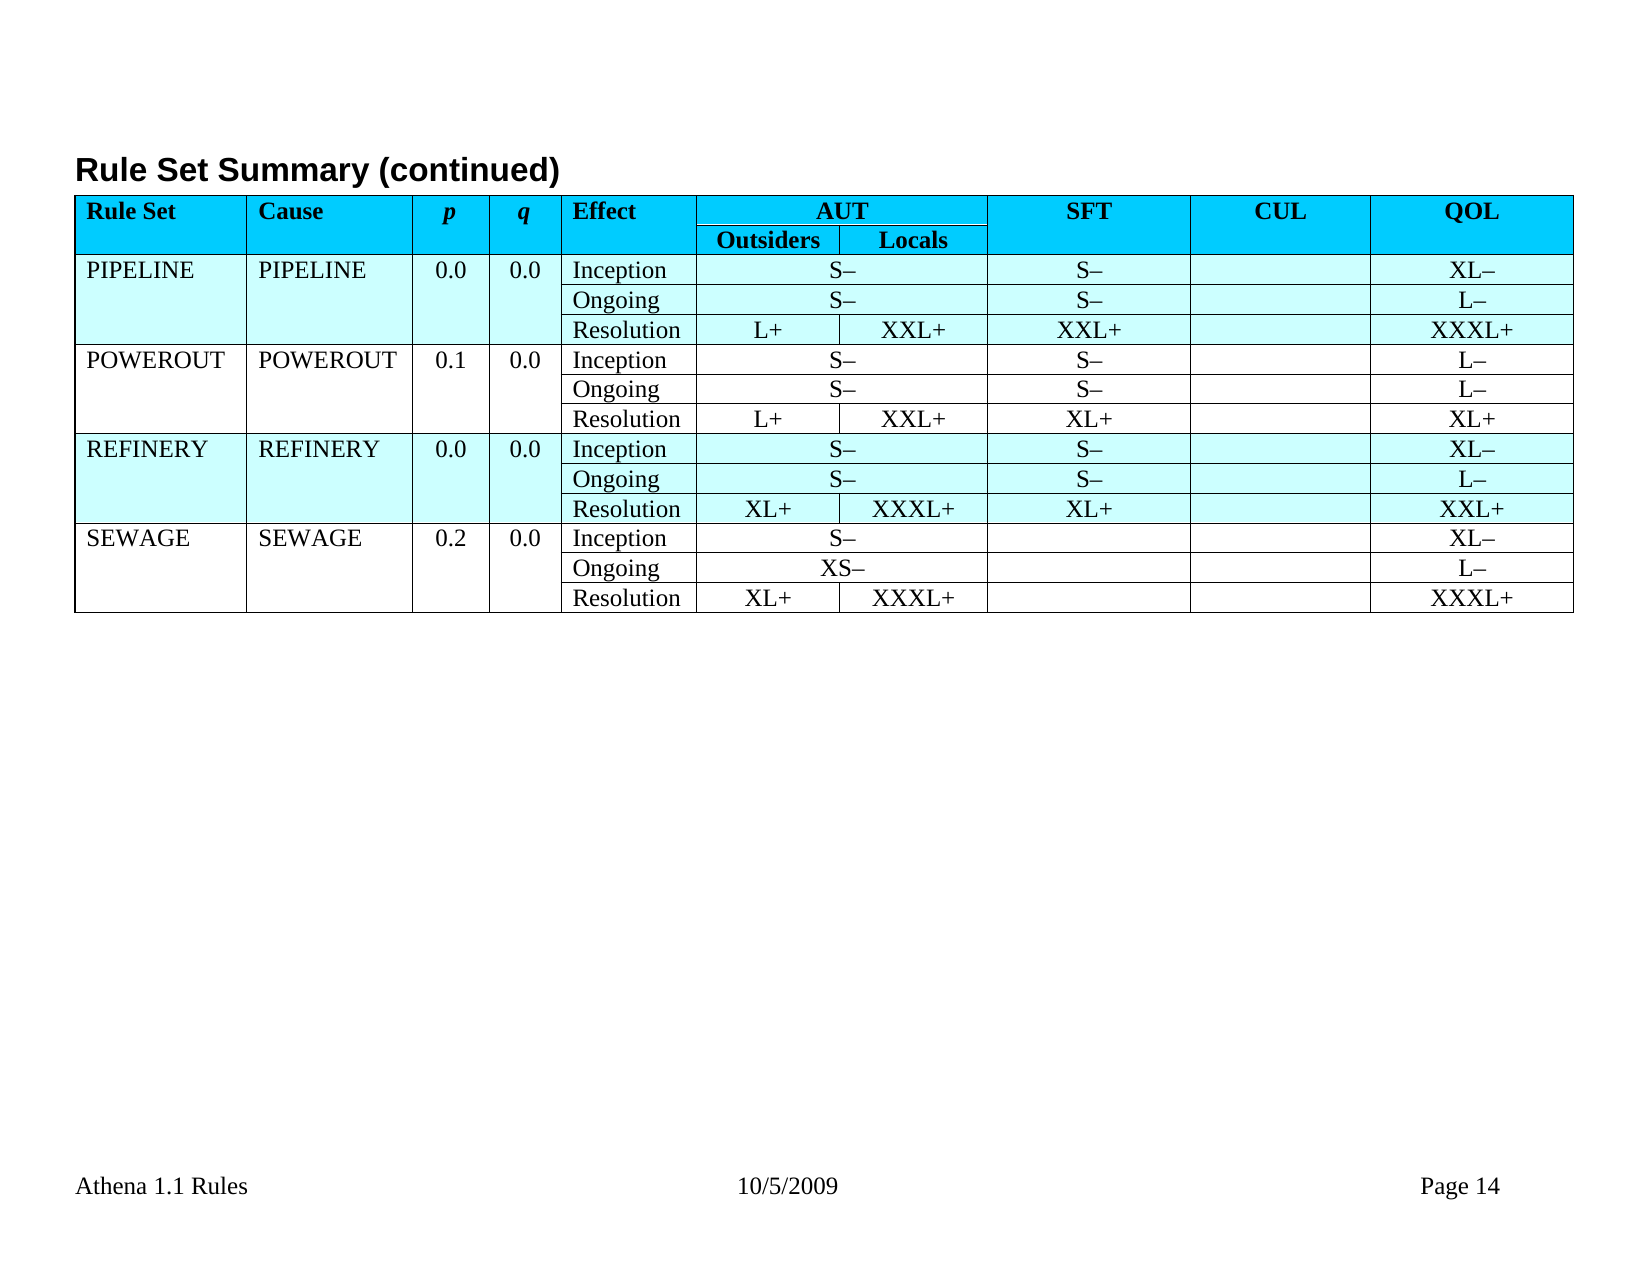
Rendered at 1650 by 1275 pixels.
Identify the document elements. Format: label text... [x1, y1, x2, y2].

table_header AUT [697, 196, 987, 224]
table_cell [1191, 434, 1370, 463]
table_cell [1191, 553, 1370, 582]
table_cell REFINERY [247, 434, 412, 522]
table_cell Locals [840, 226, 987, 254]
table_cell Inception [562, 434, 696, 463]
table_cell Resolution [562, 583, 696, 612]
table_cell L– [1371, 553, 1573, 582]
table_header Rule Set [76, 196, 246, 254]
table_cell Ongoing [562, 464, 696, 493]
table_cell Resolution [562, 315, 696, 344]
table_cell [1191, 255, 1370, 284]
table_cell 0.0 [490, 434, 561, 522]
table_cell Outsiders [697, 226, 839, 254]
table_header QOL [1371, 196, 1573, 254]
table_cell XXL+ [988, 315, 1190, 344]
table_cell XL+ [697, 583, 839, 612]
table_cell XXXL+ [840, 494, 987, 522]
table_header p [413, 196, 489, 254]
table_cell XL– [1371, 255, 1573, 284]
table_cell [1191, 404, 1370, 433]
table_cell S– [988, 464, 1190, 493]
table_cell XXL+ [840, 404, 987, 433]
table_cell XXL+ [840, 315, 987, 344]
table_cell S– [697, 434, 987, 463]
table_cell S– [697, 524, 987, 552]
table_cell L– [1371, 345, 1573, 373]
table_cell Inception [562, 524, 696, 552]
table_cell 0.2 [413, 524, 489, 612]
table_cell L+ [697, 315, 839, 344]
table_cell XXXL+ [840, 583, 987, 612]
table_cell PIPELINE [247, 255, 412, 344]
table_cell 0.0 [413, 434, 489, 522]
table_cell [1191, 345, 1370, 373]
table_cell XXL+ [1371, 494, 1573, 522]
table_cell Inception [562, 345, 696, 373]
table_header Cause [247, 196, 412, 254]
table_cell S– [988, 255, 1190, 284]
table_cell [1191, 375, 1370, 403]
table_cell XL– [1371, 524, 1573, 552]
table_cell POWEROUT [76, 345, 246, 433]
table_cell PIPELINE [76, 255, 246, 344]
text Rule Set Summary (continued) [75, 150, 1575, 188]
table_cell 0.0 [490, 345, 561, 433]
table_cell [1191, 583, 1370, 612]
table_cell XS– [697, 553, 987, 582]
table_cell SEWAGE [76, 524, 246, 612]
table_cell S– [697, 285, 987, 314]
table_cell XL+ [988, 404, 1190, 433]
table_cell Resolution [562, 404, 696, 433]
table_cell S– [697, 375, 987, 403]
table_cell [988, 553, 1190, 582]
table_cell Inception [562, 255, 696, 284]
table_cell SEWAGE [247, 524, 412, 612]
table_cell XL+ [1371, 404, 1573, 433]
table_cell Ongoing [562, 375, 696, 403]
table_cell [1191, 285, 1370, 314]
table_cell [988, 583, 1190, 612]
table_cell [1191, 315, 1370, 344]
table_cell [988, 524, 1190, 552]
table_cell S– [988, 375, 1190, 403]
table_cell L– [1371, 464, 1573, 493]
table_cell Resolution [562, 494, 696, 522]
table_cell S– [988, 434, 1190, 463]
table_cell REFINERY [76, 434, 246, 522]
table_cell 0.0 [490, 255, 561, 344]
table_cell [1191, 494, 1370, 522]
table_cell L– [1371, 285, 1573, 314]
table_cell XXXL+ [1371, 315, 1573, 344]
table_cell XXXL+ [1371, 583, 1573, 612]
table_header q [490, 196, 561, 254]
table_cell 0.1 [413, 345, 489, 433]
table_cell XL– [1371, 434, 1573, 463]
table_header CUL [1191, 196, 1370, 254]
table_cell POWEROUT [247, 345, 412, 433]
table_cell [1191, 524, 1370, 552]
table_cell XL+ [988, 494, 1190, 522]
table_cell Ongoing [562, 285, 696, 314]
table_cell Ongoing [562, 553, 696, 582]
table_cell XL+ [697, 494, 839, 522]
table_cell 0.0 [413, 255, 489, 344]
table_cell S– [697, 255, 987, 284]
table_cell S– [988, 285, 1190, 314]
table_cell S– [988, 345, 1190, 373]
table_cell [1191, 464, 1370, 493]
table_cell L+ [697, 404, 839, 433]
table_cell 0.0 [490, 524, 561, 612]
table_cell L– [1371, 375, 1573, 403]
table_cell S– [697, 345, 987, 373]
table_header Effect [562, 196, 696, 254]
table_cell S– [697, 464, 987, 493]
table_header SFT [988, 196, 1190, 254]
